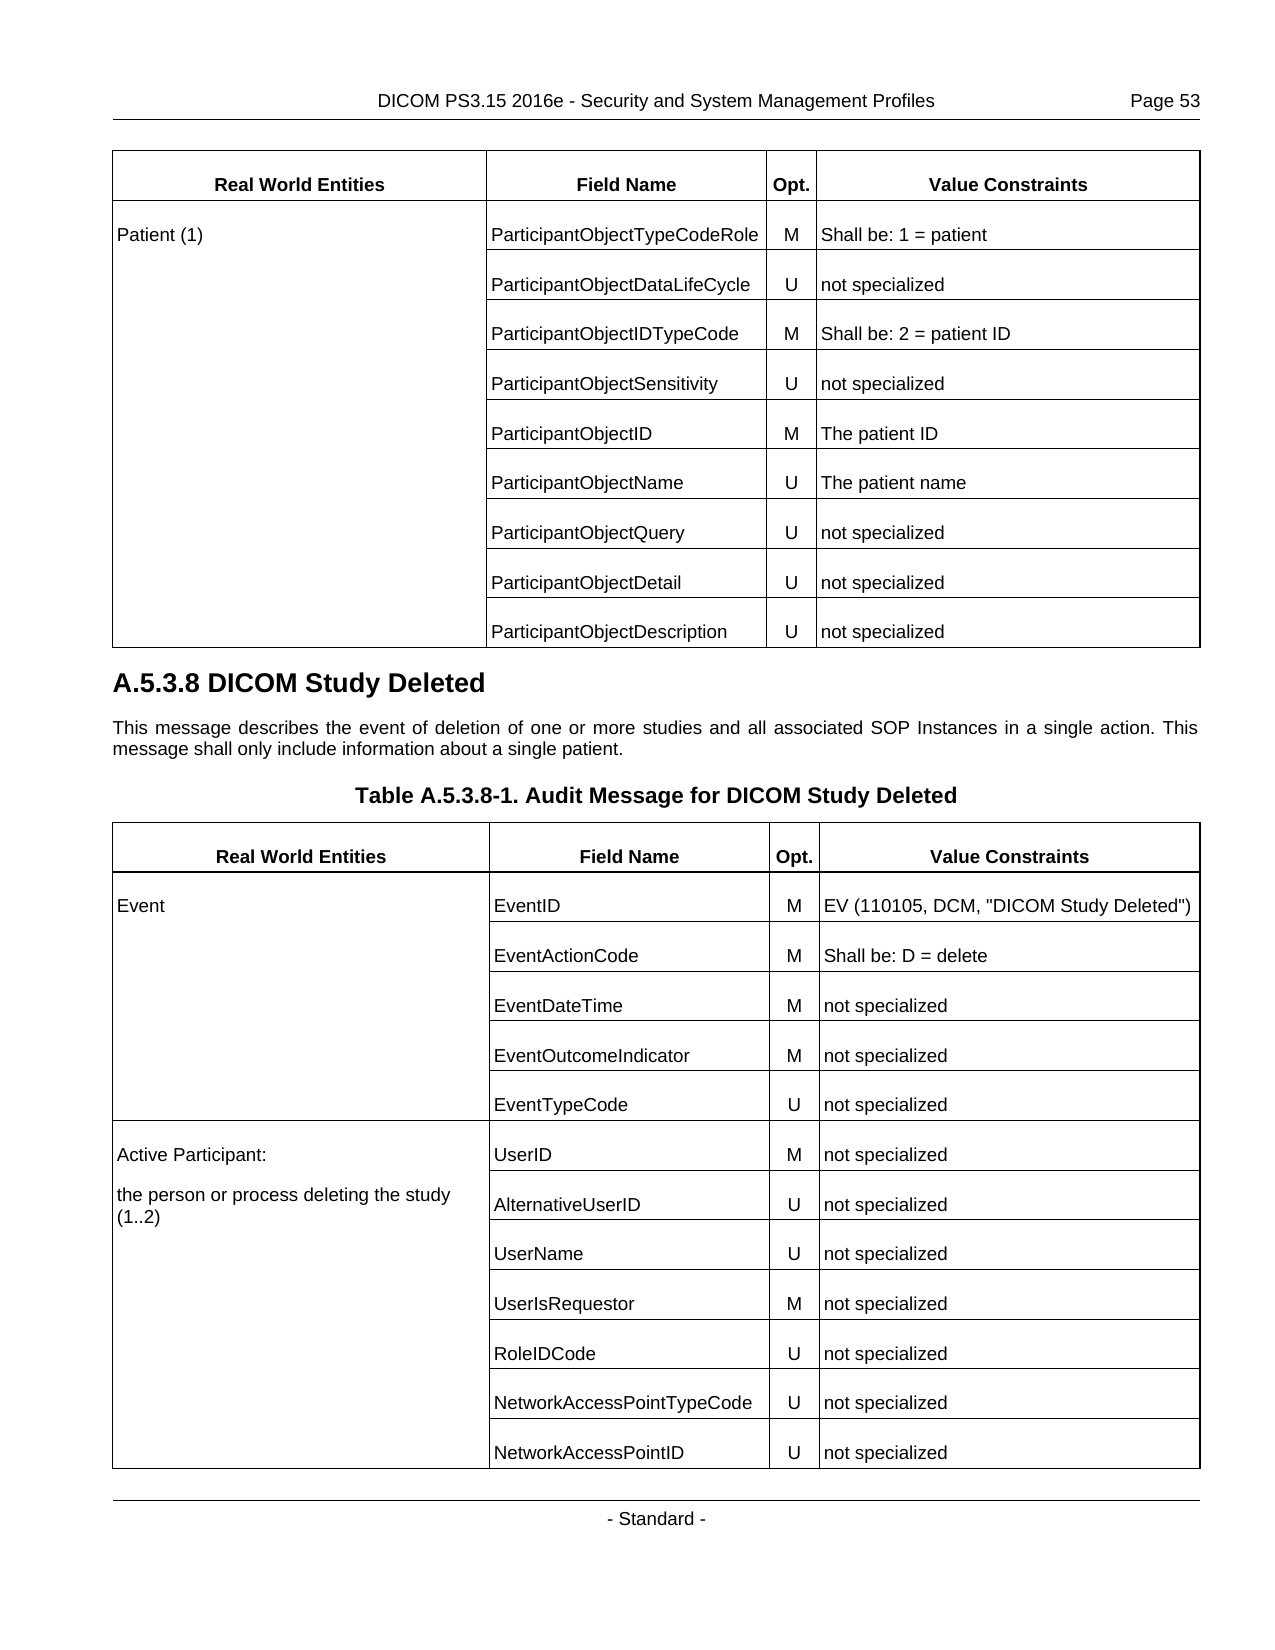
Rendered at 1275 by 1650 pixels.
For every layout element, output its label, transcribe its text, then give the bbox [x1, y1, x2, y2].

table_cell U [770, 1171, 819, 1219]
table_cell not specialized [820, 1071, 1199, 1120]
table_cell not specialized [817, 598, 1199, 647]
table_cell Patient (1) [113, 201, 486, 647]
table_cell M [767, 201, 816, 249]
table_cell M [767, 400, 816, 448]
table_cell U [767, 549, 816, 597]
table_cell Shall be: 2 = patient ID [817, 300, 1199, 349]
table_cell ParticipantObjectTypeCodeRole [487, 201, 766, 249]
text A.5.3.8 DICOM Study Deleted [112, 667, 1200, 698]
table_cell RoleIDCode [490, 1320, 769, 1368]
table_cell M [770, 922, 819, 971]
table_cell NetworkAccessPointID [490, 1419, 769, 1468]
table_cell Shall be: 1 = patient [817, 201, 1199, 249]
table_cell M [767, 300, 816, 349]
table_cell not specialized [820, 1021, 1199, 1070]
table_cell M [770, 873, 819, 921]
table_cell not specialized [817, 499, 1199, 547]
table_cell not specialized [820, 972, 1199, 1020]
table_header Opt. [770, 823, 819, 871]
table_cell not specialized [820, 1419, 1199, 1468]
table_cell not specialized [820, 1171, 1199, 1219]
table_cell UserID [490, 1121, 769, 1169]
table_cell ParticipantObjectQuery [487, 499, 766, 547]
table_cell not specialized [820, 1369, 1199, 1418]
table_header Field Name [490, 823, 769, 871]
table_cell EventDateTime [490, 972, 769, 1020]
table_cell M [770, 1121, 819, 1169]
table_cell U [767, 250, 816, 299]
table_cell U [770, 1320, 819, 1368]
text This message describes the event of deletion of one or more studies and all associated SOP Instances in a single action. This message shall only include information about a single patient. [112, 717, 1200, 760]
table_cell Active Participant: the person or process deleting the study (1..2) [113, 1121, 489, 1468]
table_cell ParticipantObjectID [487, 400, 766, 448]
table_cell Shall be: D = delete [820, 922, 1199, 971]
table_cell EventOutcomeIndicator [490, 1021, 769, 1070]
table_header Value Constraints [817, 151, 1199, 200]
table_cell ParticipantObjectDescription [487, 598, 766, 647]
table_cell EventActionCode [490, 922, 769, 971]
table_cell not specialized [820, 1220, 1199, 1269]
table_cell The patient ID [817, 400, 1199, 448]
table_cell ParticipantObjectIDTypeCode [487, 300, 766, 349]
table_cell not specialized [817, 350, 1199, 398]
table_cell U [767, 350, 816, 398]
table_cell U [770, 1419, 819, 1468]
table_header Value Constraints [820, 823, 1199, 871]
table_cell U [767, 499, 816, 547]
table_cell M [770, 1021, 819, 1070]
table_cell Event [113, 873, 489, 1120]
table_cell U [767, 598, 816, 647]
table_cell M [770, 1270, 819, 1318]
table_cell ParticipantObjectSensitivity [487, 350, 766, 398]
table_cell not specialized [817, 549, 1199, 597]
table_cell UserIsRequestor [490, 1270, 769, 1318]
table_cell not specialized [817, 250, 1199, 299]
table_cell ParticipantObjectDataLifeCycle [487, 250, 766, 299]
table_header Opt. [767, 151, 816, 200]
table_cell not specialized [820, 1121, 1199, 1169]
table_cell U [770, 1071, 819, 1120]
table_cell U [770, 1369, 819, 1418]
text Table A.5.3.8-1. Audit Message for DICOM Study Deleted [112, 782, 1200, 808]
table_header Field Name [487, 151, 766, 200]
table_cell NetworkAccessPointTypeCode [490, 1369, 769, 1418]
table_cell EV (110105, DCM, "DICOM Study Deleted") [820, 873, 1199, 921]
table_cell U [770, 1220, 819, 1269]
table_cell ParticipantObjectDetail [487, 549, 766, 597]
table_cell not specialized [820, 1320, 1199, 1368]
table_cell not specialized [820, 1270, 1199, 1318]
table_cell UserName [490, 1220, 769, 1269]
table_cell The patient name [817, 449, 1199, 498]
table_cell U [767, 449, 816, 498]
table_cell ParticipantObjectName [487, 449, 766, 498]
table_header Real World Entities [113, 823, 489, 871]
table_cell M [770, 972, 819, 1020]
table_cell EventID [490, 873, 769, 921]
table_cell AlternativeUserID [490, 1171, 769, 1219]
table_cell EventTypeCode [490, 1071, 769, 1120]
table_header Real World Entities [113, 151, 486, 200]
